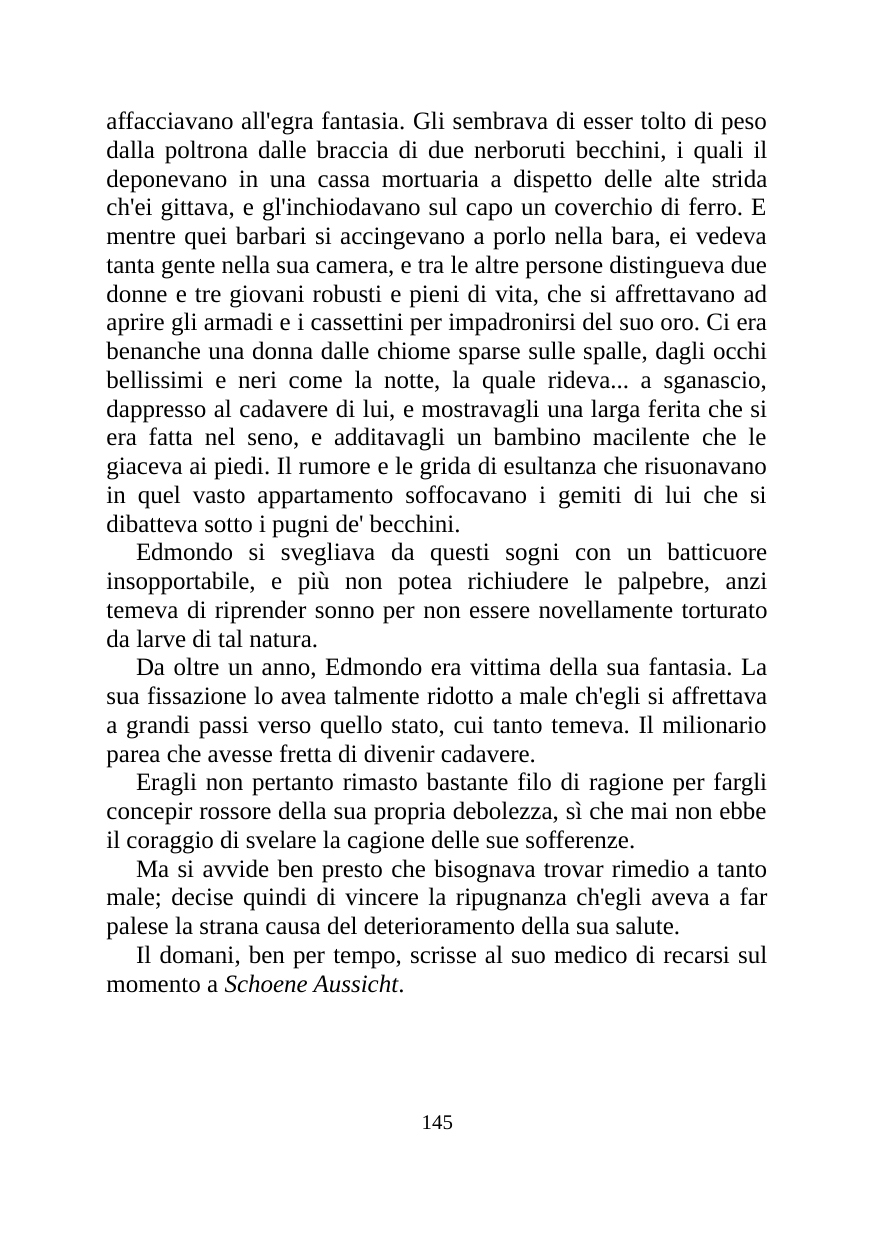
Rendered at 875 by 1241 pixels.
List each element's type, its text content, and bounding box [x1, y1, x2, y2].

text Ma si avvide ben presto che bisognava trovar rimedio a tanto male; decise quindi di vincere la ripugnanza ch'egli aveva a far palese la strana causa del deterioramento della sua salute. [106, 854, 768, 940]
text affacciavano all'egra fantasia. Gli sembrava di esser tolto di peso dalla poltrona dalle braccia di due nerboruti becchini, i quali il deponevano in una cassa mortuaria a dispetto delle alte strida ch'ei gittava, e gl'inchiodavano sul capo un coverchio di ferro. E mentre quei barbari si accingevano a porlo nella bara, ei vedeva tanta gente nella sua camera, e tra le altre persone distingueva due donne e tre giovani robusti e pieni di vita, che si affrettavano ad aprire gli armadi e i cassettini per impadronirsi del suo oro. Ci era benanche una donna dalle chiome sparse sulle spalle, dagli occhi bellissimi e neri come la notte, la quale rideva... a sganascio, dappresso al cadavere di lui, e mostravagli una larga ferita che si era fatta nel seno, e additavagli un bambino macilente che le giaceva ai piedi. Il rumore e le grida di esultanza che risuonavano in quel vasto appartamento soffocavano i gemiti di lui che si dibatteva sotto i pugni de' becchini. [106, 106, 768, 537]
text Il domani, ben per tempo, scrisse al suo medico di recarsi sul momento a Schoene Aussicht. [106, 940, 768, 997]
text Eragli non pertanto rimasto bastante filo di ragione per fargli concepir rossore della sua propria debolezza, sì che mai non ebbe il coraggio di svelare la cagione delle sue sofferenze. [106, 767, 768, 854]
text Edmondo si svegliava da questi sogni con un batticuore insopportabile, e più non potea richiudere le palpebre, anzi temeva di riprender sonno per non essere novellamente torturato da larve di tal natura. [106, 537, 768, 652]
text Da oltre un anno, Edmondo era vittima della sua fantasia. La sua fissazione lo avea talmente ridotto a male ch'egli si affrettava a grandi passi verso quello stato, cui tanto temeva. Il milionario parea che avesse fretta di divenir cadavere. [106, 652, 768, 767]
